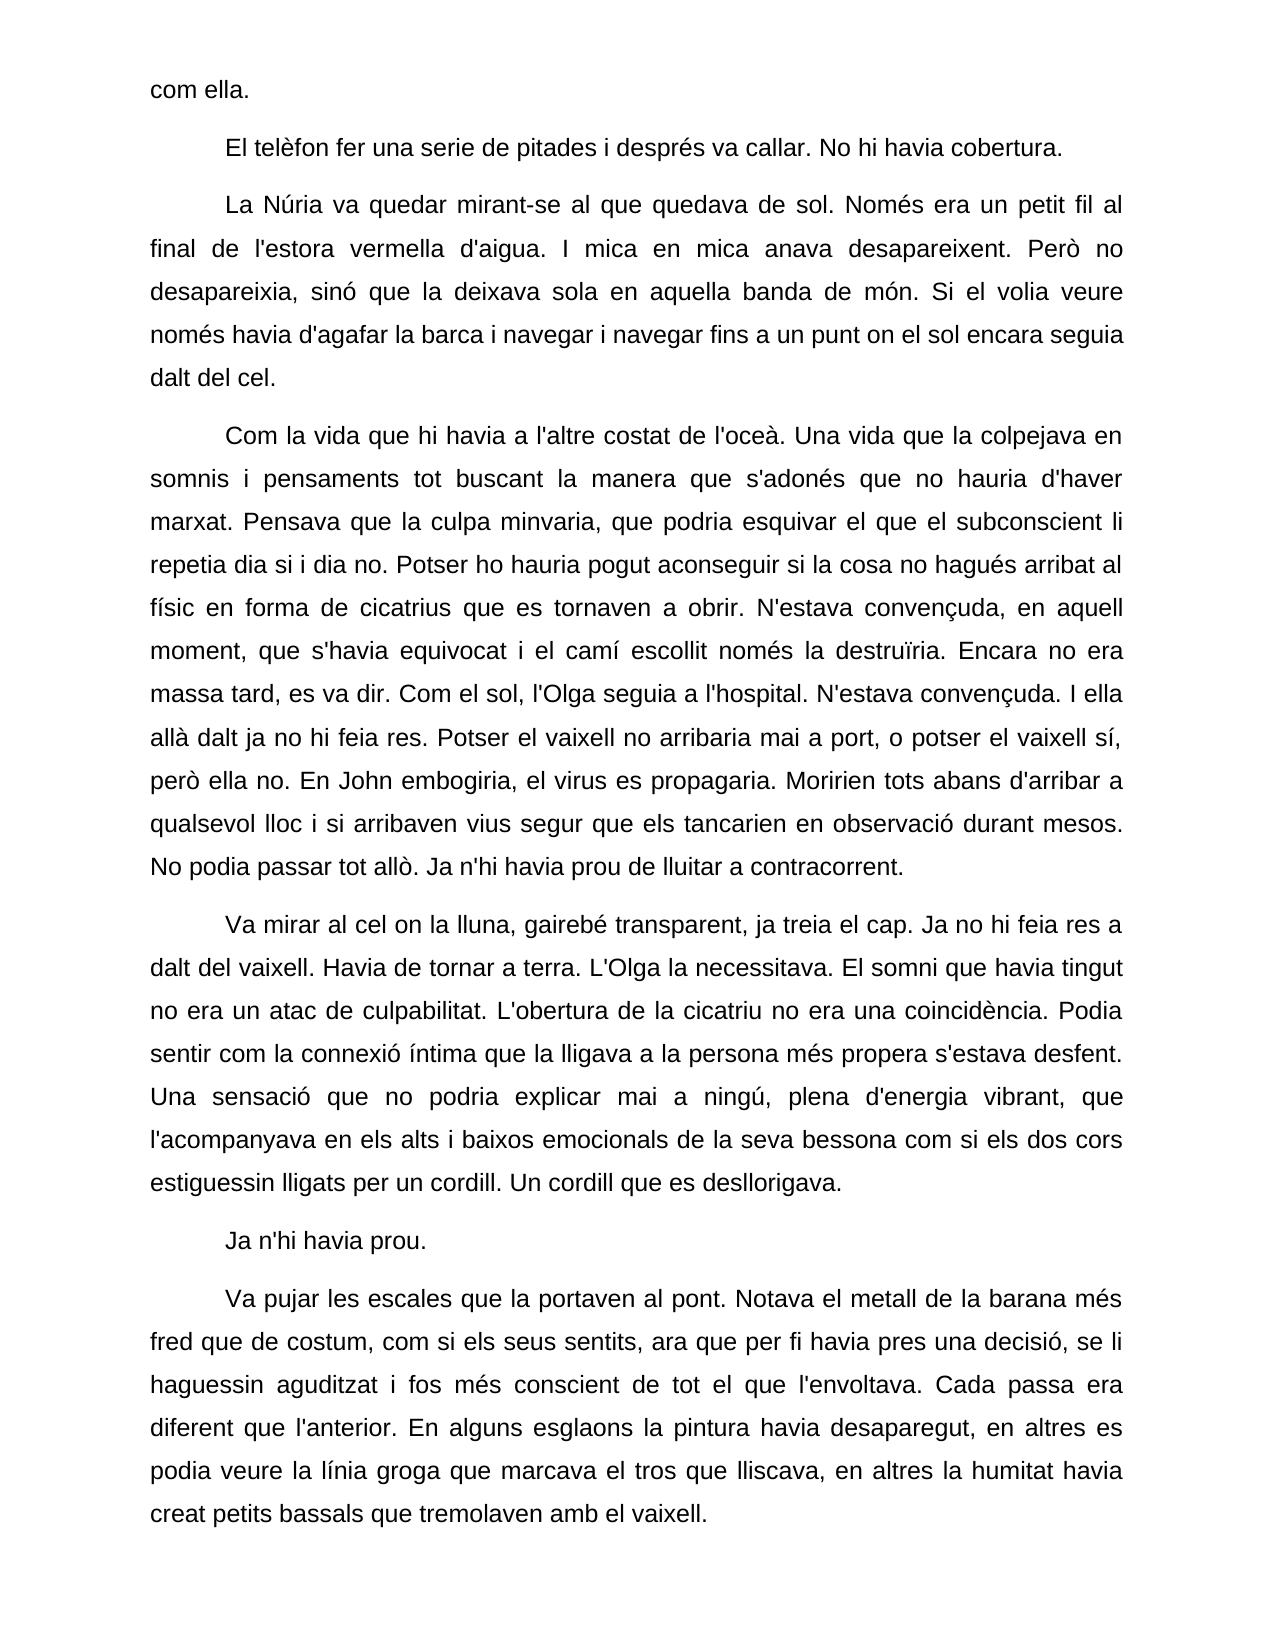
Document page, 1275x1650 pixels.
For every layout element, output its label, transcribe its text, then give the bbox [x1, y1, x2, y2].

text Ja n'hi havia prou. [150, 1226, 1125, 1255]
text La Núria va quedar mirant-se al que quedava de sol. Només era un petit fil al final de l'estora vermella d'aigua. I mica en mica anava desapareixent. Però no desapareixia, sinó que la deixava sola en aquella banda de món. Si el volia veure només havia d'agafar la barca i navegar i navegar fins a un punt on el sol encara seguia dalt del cel. [150, 190, 1125, 392]
text Va pujar les escales que la portaven al pont. Notava el metall de la barana més fred que de costum, com si els seus sentits, ara que per fi havia pres una decisió, se li haguessin aguditzat i fos més conscient de tot el que l'envoltava. Cada passa era diferent que l'anterior. En alguns esglaons la pintura havia desaparegut, en altres es podia veure la línia groga que marcava el tros que lliscava, en altres la humitat havia creat petits bassals que tremolaven amb el vaixell. [150, 1284, 1125, 1528]
text com ella. [150, 75, 1125, 104]
text Va mirar al cel on la lluna, gairebé transparent, ja treia el cap. Ja no hi feia res a dalt del vaixell. Havia de tornar a terra. L'Olga la necessitava. El somni que havia tingut no era un atac de culpabilitat. L'obertura de la cicatriu no era una coincidència. Podia sentir com la connexió íntima que la lligava a la persona més propera s'estava desfent. Una sensació que no podria explicar mai a ningú, plena d'energia vibrant, que l'acompanyava en els alts i baixos emocionals de la seva bessona com si els dos cors estiguessin lligats per un cordill. Un cordill que es desllorigava. [150, 909, 1125, 1197]
text Com la vida que hi havia a l'altre costat de l'oceà. Una vida que la colpejava en somnis i pensaments tot buscant la manera que s'adonés que no hauria d'haver marxat. Pensava que la culpa minvaria, que podria esquivar el que el subconscient li repetia dia si i dia no. Potser ho hauria pogut aconseguir si la cosa no hagués arribat al físic en forma de cicatrius que es tornaven a obrir. N'estava convençuda, en aquell moment, que s'havia equivocat i el camí escollit només la destruïria. Encara no era massa tard, es va dir. Com el sol, l'Olga seguia a l'hospital. N'estava convençuda. I ella allà dalt ja no hi feia res. Potser el vaixell no arribaria mai a port, o potser el vaixell sí, però ella no. En John embogiria, el virus es propagaria. Moririen tots abans d'arribar a qualsevol lloc i si arribaven vius segur que els tancarien en observació durant mesos. No podia passar tot allò. Ja n'hi havia prou de lluitar a contracorrent. [150, 421, 1125, 881]
text El telèfon fer una serie de pitades i després va callar. No hi havia cobertura. [150, 133, 1125, 161]
